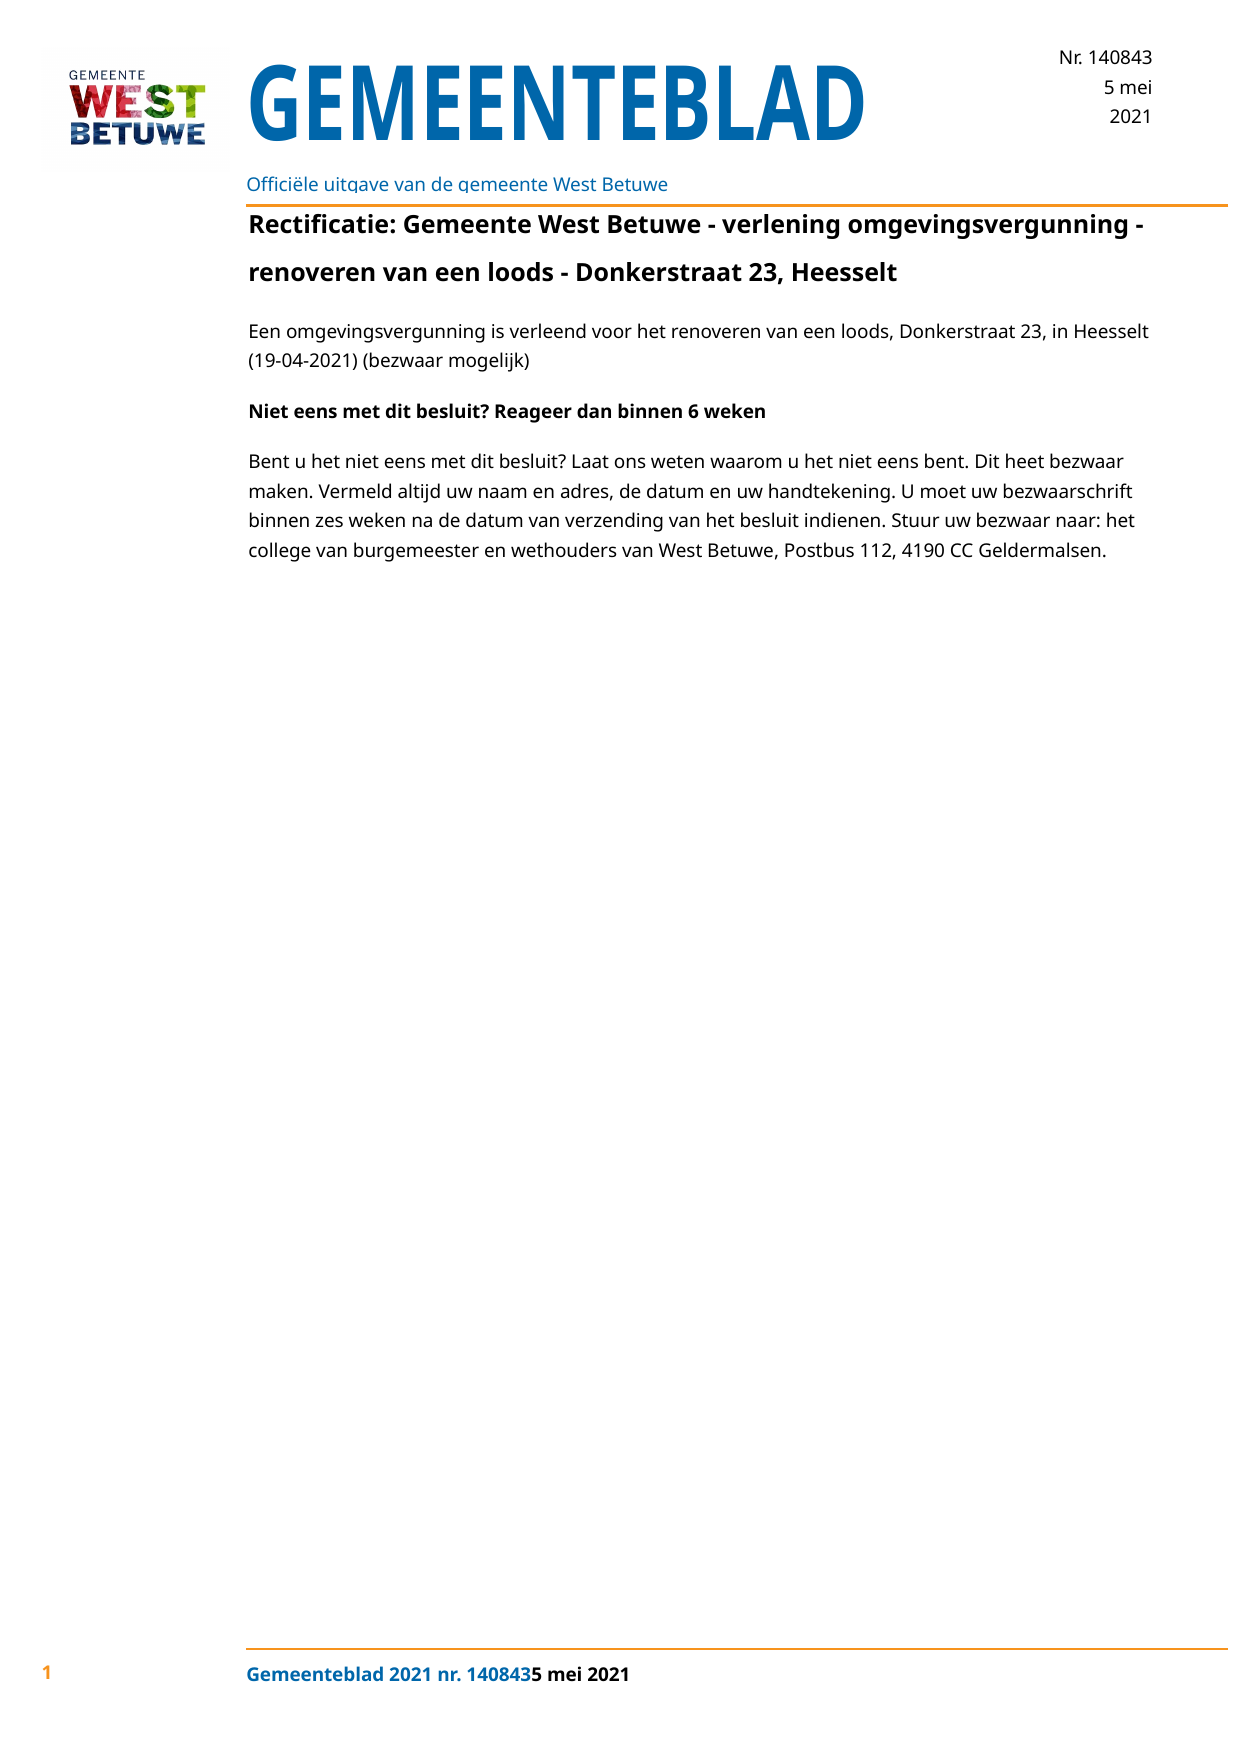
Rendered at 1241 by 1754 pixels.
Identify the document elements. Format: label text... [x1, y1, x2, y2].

text Rectificatie: Gemeente West Betuwe - verlening omgevingsvergunning - renoveren van een loods - Donkerstraat 23, Heesselt [248, 207, 1152, 288]
text Niet eens met dit besluit? Reageer dan binnen 6 weken [248, 398, 1152, 424]
text Bent u het niet eens met dit besluit? Laat ons weten waarom u het niet eens bent. Dit heet bezwaar maken. Vermeld altijd uw naam en adres, de datum en uw handtekening. U moet uw bezwaarschrift binnen zes weken na de datum van verzending van het besluit indienen. Stuur uw bezwaar naar: het college van burgemeester en wethouders van West Betuwe, Postbus 112, 4190 CC Geldermalsen. [248, 448, 1152, 563]
text Een omgevingsvergunning is verleend voor het renoveren van een loods, Donkerstraat 23, in Heesselt (19-04-2021) (bezwaar mogelijk) [248, 318, 1152, 373]
picture [41, 47, 231, 172]
